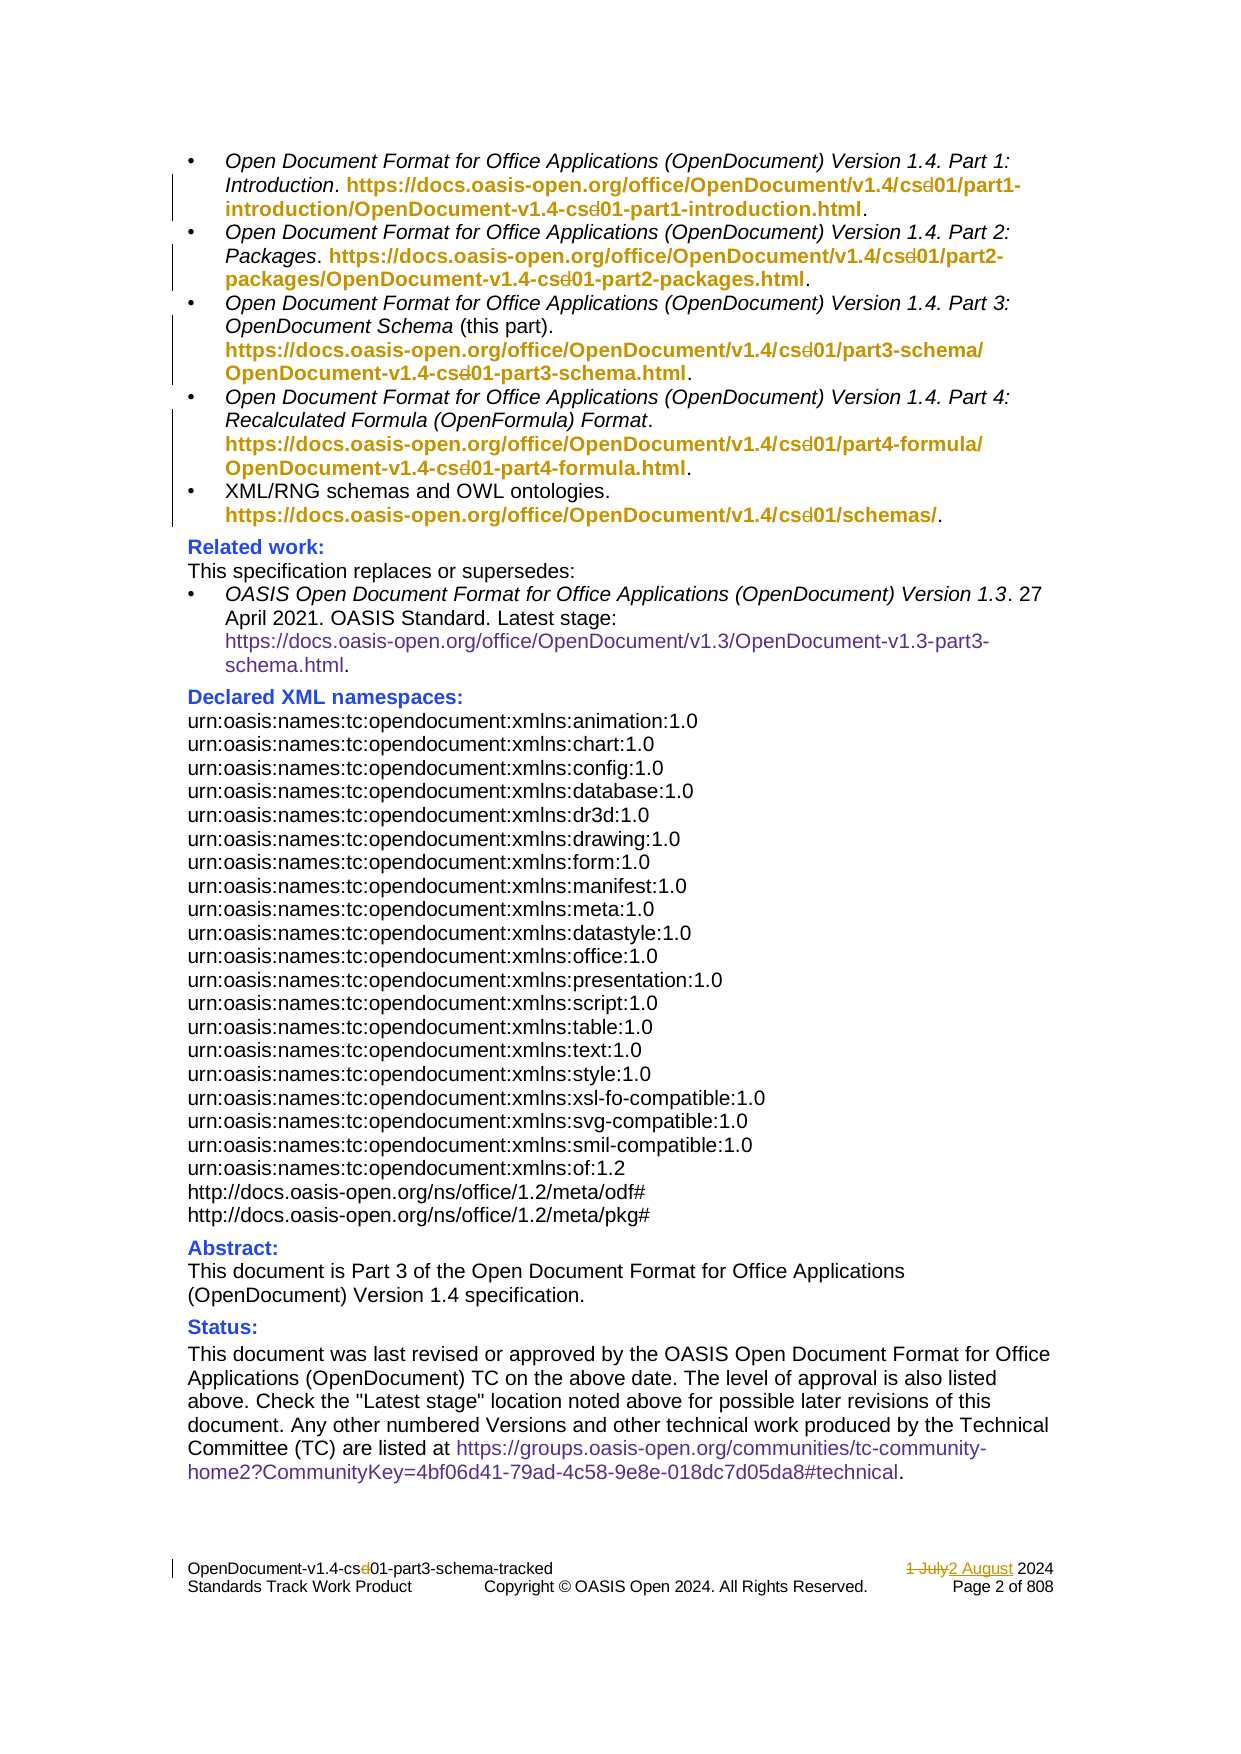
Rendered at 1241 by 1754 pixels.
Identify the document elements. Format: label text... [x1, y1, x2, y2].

title urn:oasis:names:tc:opendocument:xmlns:animation:1.0 urn:oasis:names:tc:opendocument:xmlns:chart:1.0 urn:oasis:names:tc:opendocument:xmlns:config:1.0 urn:oasis:names:tc:opendocument:xmlns:database:1.0 urn:oasis:names:tc:opendocument:xmlns:dr3d:1.0 urn:oasis:names:tc:opendocument:xmlns:drawing:1.0 urn:oasis:names:tc:opendocument:xmlns:form:1.0 urn:oasis:names:tc:opendocument:xmlns:manifest:1.0 urn:oasis:names:tc:opendocument:xmlns:meta:1.0 urn:oasis:names:tc:opendocument:xmlns:datastyle:1.0 urn:oasis:names:tc:opendocument:xmlns:office:1.0 urn:oasis:names:tc:opendocument:xmlns:presentation:1.0 urn:oasis:names:tc:opendocument:xmlns:script:1.0 urn:oasis:names:tc:opendocument:xmlns:table:1.0 urn:oasis:names:tc:opendocument:xmlns:text:1.0 urn:oasis:names:tc:opendocument:xmlns:style:1.0 urn:oasis:names:tc:opendocument:xmlns:xsl-fo-compatible:1.0 urn:oasis:names:tc:opendocument:xmlns:svg-compatible:1.0 urn:oasis:names:tc:opendocument:xmlns:smil-compatible:1.0 urn:oasis:names:tc:opendocument:xmlns:of:1.2 http://docs.oasis-open.org/ns/office/1.2/meta/odf# [187, 709, 1053, 1204]
title Related work: [187, 536, 1053, 559]
text This document was last revised or approved by the OASIS Open Document Format for Office Applications (OpenDocument) TC on the above date. The level of approval is also listed above. Check the "Latest stage" location noted above for possible later revisions of this document. Any other numbered Versions and other technical work produced by the Technical Committee (TC) are listed at https://groups.oasis-open.org/communities/tc-community-home2?CommunityKey=4bf06d41-79ad-4c58-9e8e-018dc7d05da8#technical. [187, 1342, 1053, 1484]
title Status: [187, 1316, 1053, 1339]
list Open Document Format for Office Applications (OpenDocument) Version 1.4. Part 3: OpenDocument Schema (this part). https://docs.oasis-open.org/office/OpenDocument/v1.4/cs01/part3-schema/OpenDocument-v1.4-cs01-part3-schema.html. [187, 291, 1053, 385]
title http://docs.oasis-open.org/ns/office/1.2/meta/pkg# [187, 1204, 1053, 1227]
list OASIS Open Document Format for Office Applications (OpenDocument) Version 1.3. 27 April 2021. OASIS Standard. Latest stage: https://docs.oasis-open.org/office/OpenDocument/v1.3/OpenDocument-v1.3-part3-schema.html. [187, 583, 1053, 677]
text This document is Part 3 of the Open Document Format for Office Applications (OpenDocument) Version 1.4 specification. [187, 1260, 1053, 1307]
title Declared XML namespaces: [187, 686, 1053, 709]
list Open Document Format for Office Applications (OpenDocument) Version 1.4. Part 4: Recalculated Formula (OpenFormula) Format. https://docs.oasis-open.org/office/OpenDocument/v1.4/cs01/part4-formula/OpenDocument-v1.4-cs01-part4-formula.html. [187, 385, 1053, 479]
list Open Document Format for Office Applications (OpenDocument) Version 1.4. Part 2: Packages. https://docs.oasis-open.org/office/OpenDocument/v1.4/cs01/part2-packages/OpenDocument-v1.4-cs01-part2-packages.html. [187, 221, 1053, 291]
title This specification replaces or supersedes: [187, 559, 1053, 583]
list Open Document Format for Office Applications (OpenDocument) Version 1.4. Part 1: Introduction. https://docs.oasis-open.org/office/OpenDocument/v1.4/cs01/part1-introduction/OpenDocument-v1.4-cs01-part1-introduction.html. [187, 150, 1053, 221]
list XML/RNG schemas and OWL ontologies. https://docs.oasis-open.org/office/OpenDocument/v1.4/cs01/schemas/. [187, 479, 1053, 527]
title Abstract: [187, 1236, 1053, 1260]
